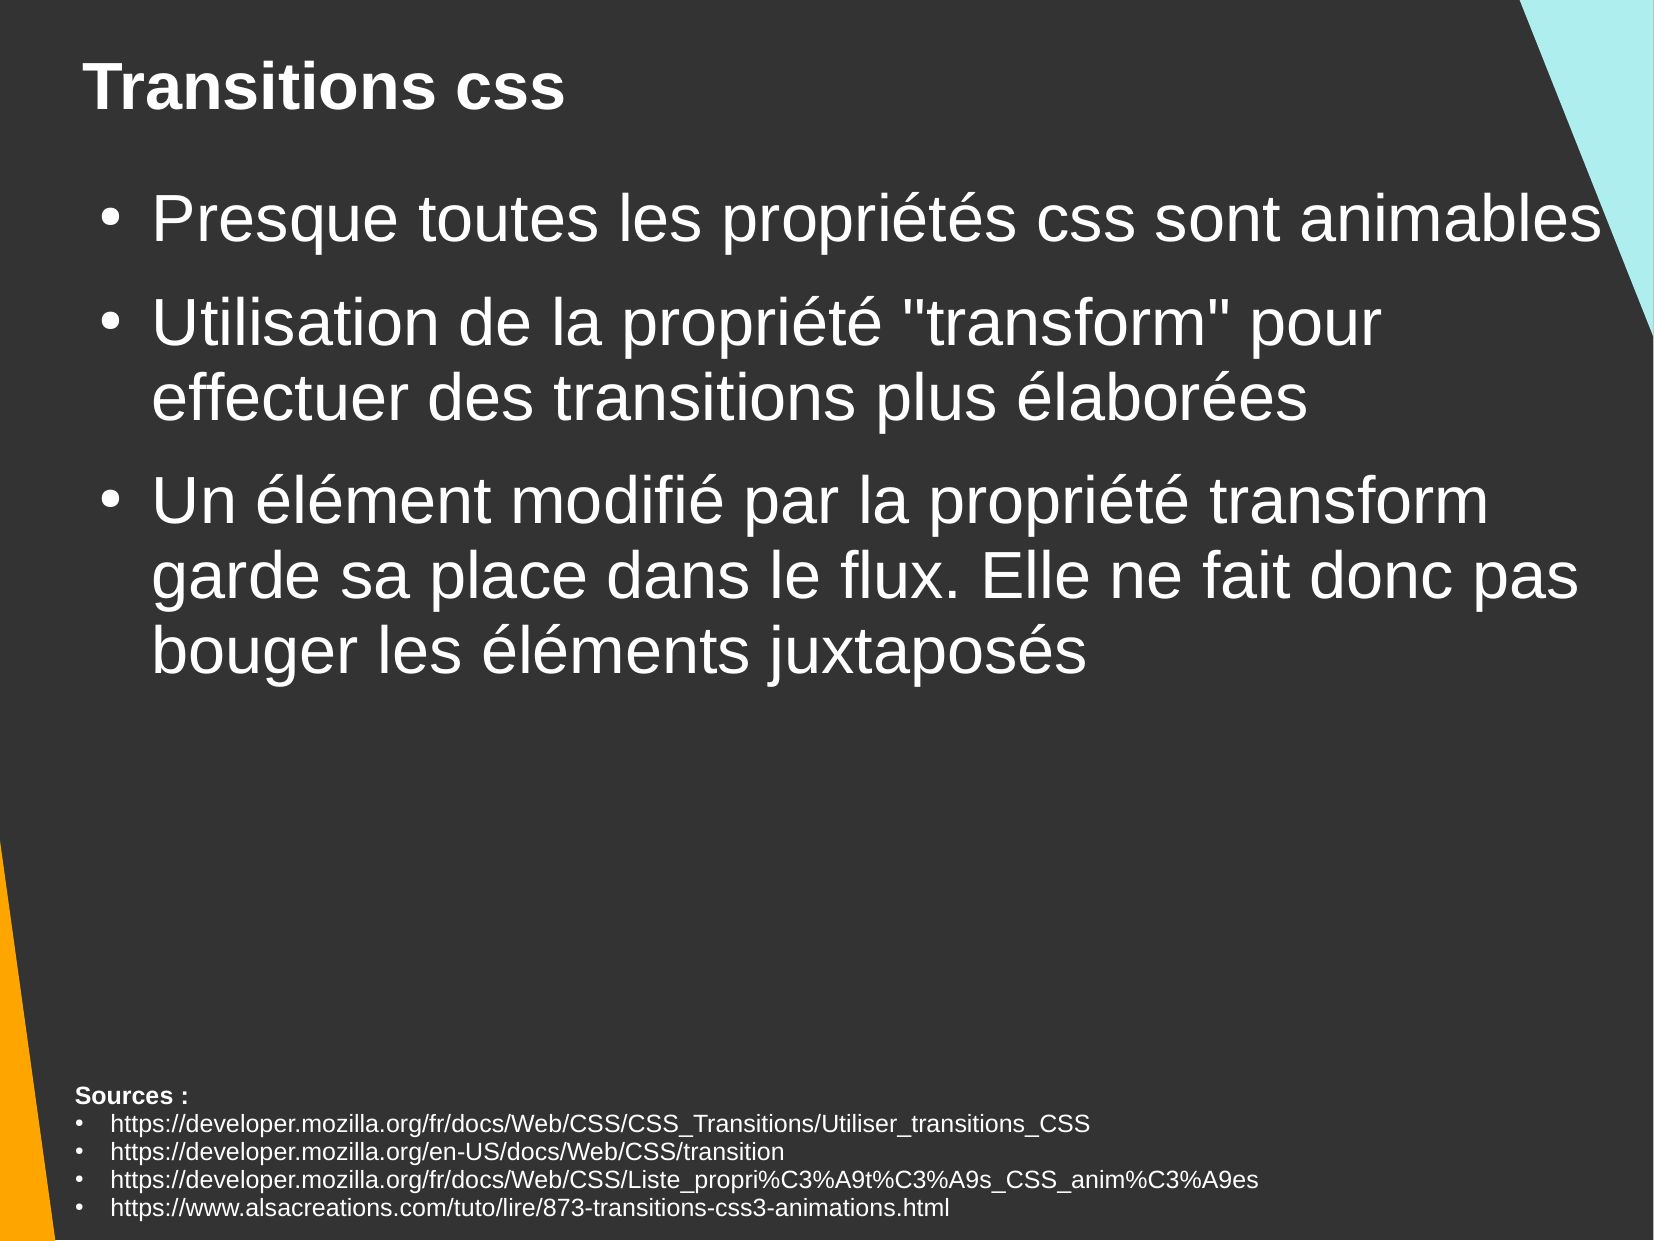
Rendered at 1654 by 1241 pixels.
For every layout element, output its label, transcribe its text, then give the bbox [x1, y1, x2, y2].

text_box [1519, 0, 1654, 339]
title Transitions css [82, 49, 1571, 152]
text_box Sources : https://developer.mozilla.org/fr/docs/Web/CSS/CSS_Transitions/Utiliser_transitions_CSS https://developer.mozilla.org/en-US/docs/Web/CSS/transition https://developer.mozilla.org/fr/docs/Web/CSS/Liste_propri%C3%A9t%C3%A9s_CSS_anim%C3%A9es https://www.alsacreations.com/tuto/lire/873-transitions-css3-animations.html [60, 1074, 1546, 1241]
list Presque toutes les propriétés css sont animables Utilisation de la propriété "transform" pour effectuer des transitions plus élaborées Un élément modifié par la propriété transform garde sa place dans le flux. Elle ne fait donc pas bouger les éléments juxtaposés [80, 180, 1630, 993]
text_box [0, 840, 56, 1241]
